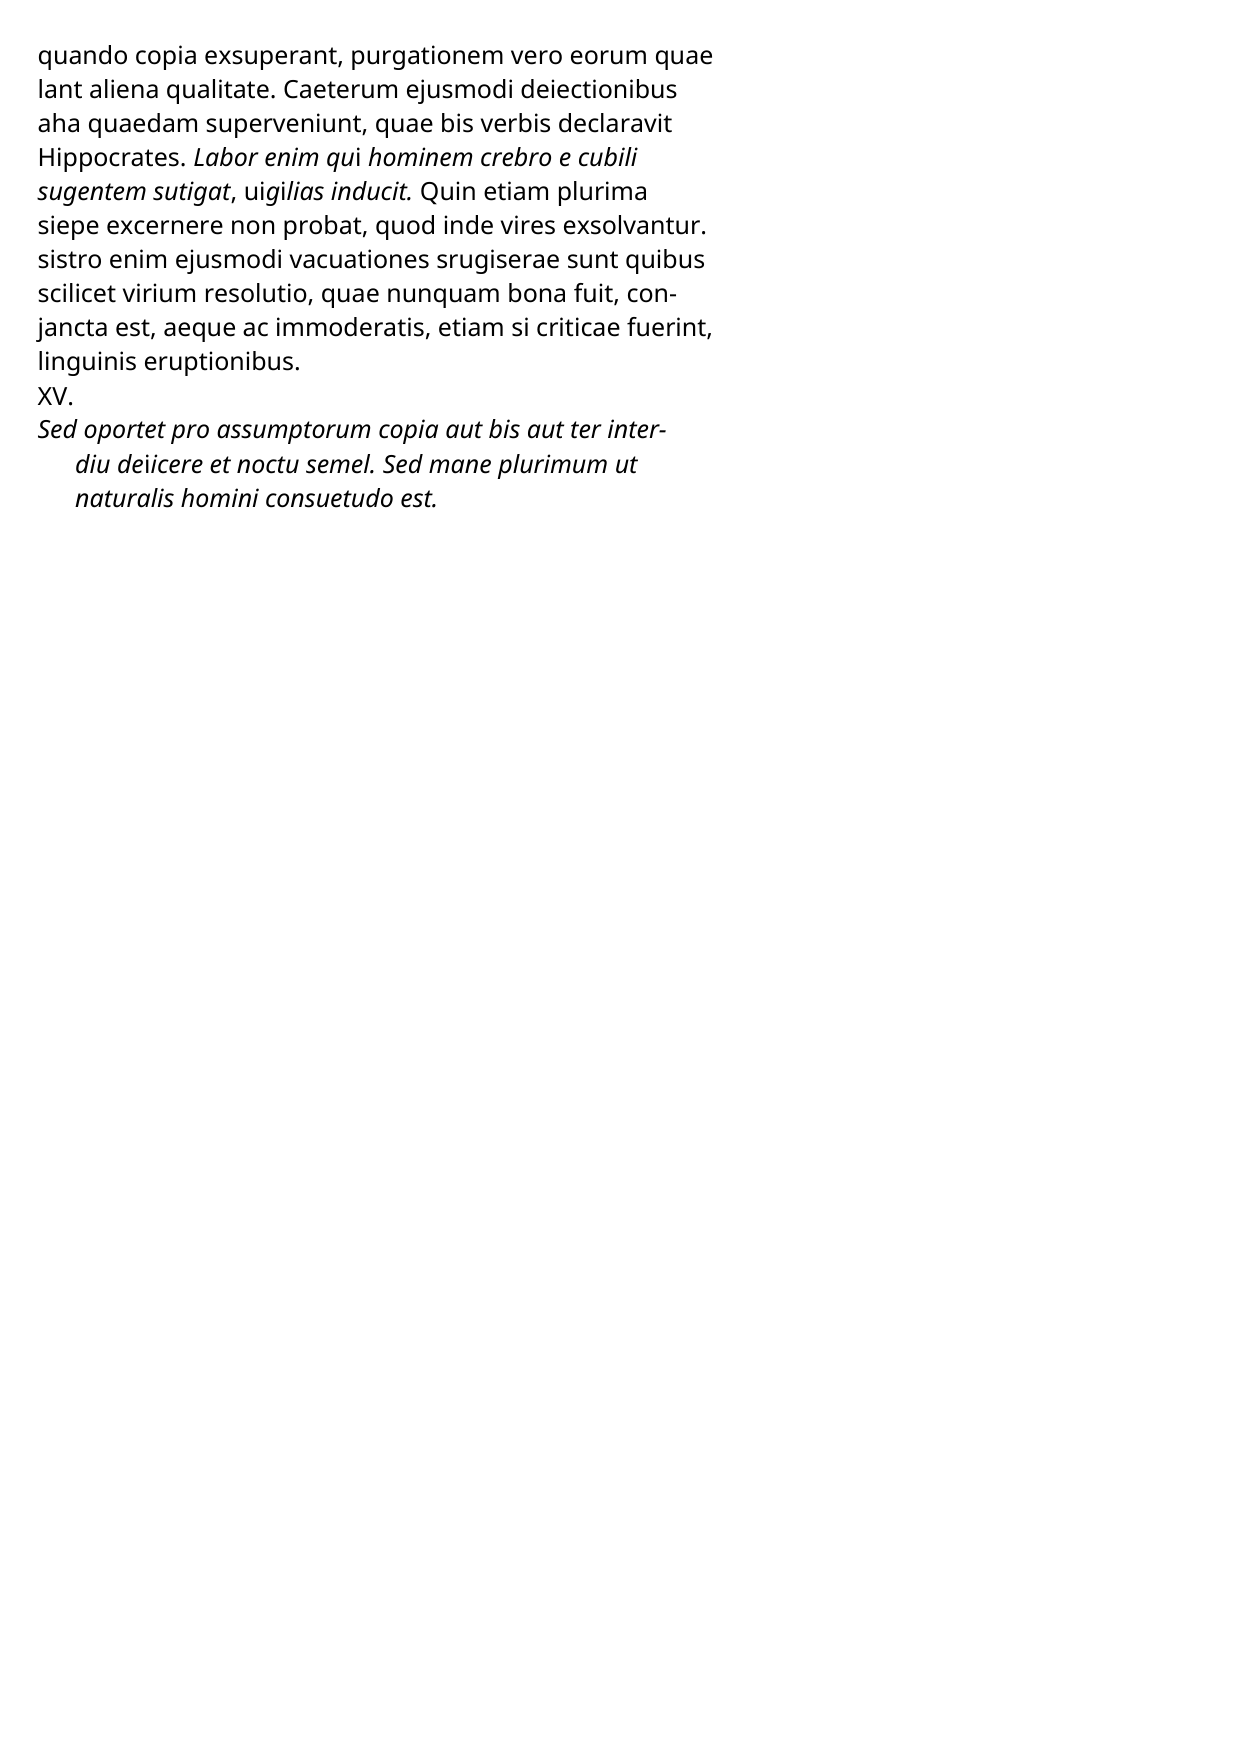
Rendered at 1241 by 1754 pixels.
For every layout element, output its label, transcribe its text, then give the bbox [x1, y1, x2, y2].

text XV. [37, 378, 1203, 412]
text Sed oportet pro assumptorum copia aut bis aut ter inter- diu deiicere et noctu semel. Sed mane plurimum ut naturalis homini consuetudo est. [37, 412, 1203, 514]
text quando copia exsuperant, purgationem vero eorum quae lant aliena qualitate. Caeterum ejusmodi deiectionibus aha quaedam superveniunt, quae bis verbis declaravit Hippocrates. Labor enim qui hominem crebro e cubili sugentem sutigat, uigilias inducit. Quin etiam plurima siepe excernere non probat, quod inde vires exsolvantur. sistro enim ejusmodi vacuationes srugiserae sunt quibus scilicet virium resolutio, quae nunquam bona fuit, con- jancta est, aeque ac immoderatis, etiam si criticae fuerint, linguinis eruptionibus. [37, 37, 1203, 378]
